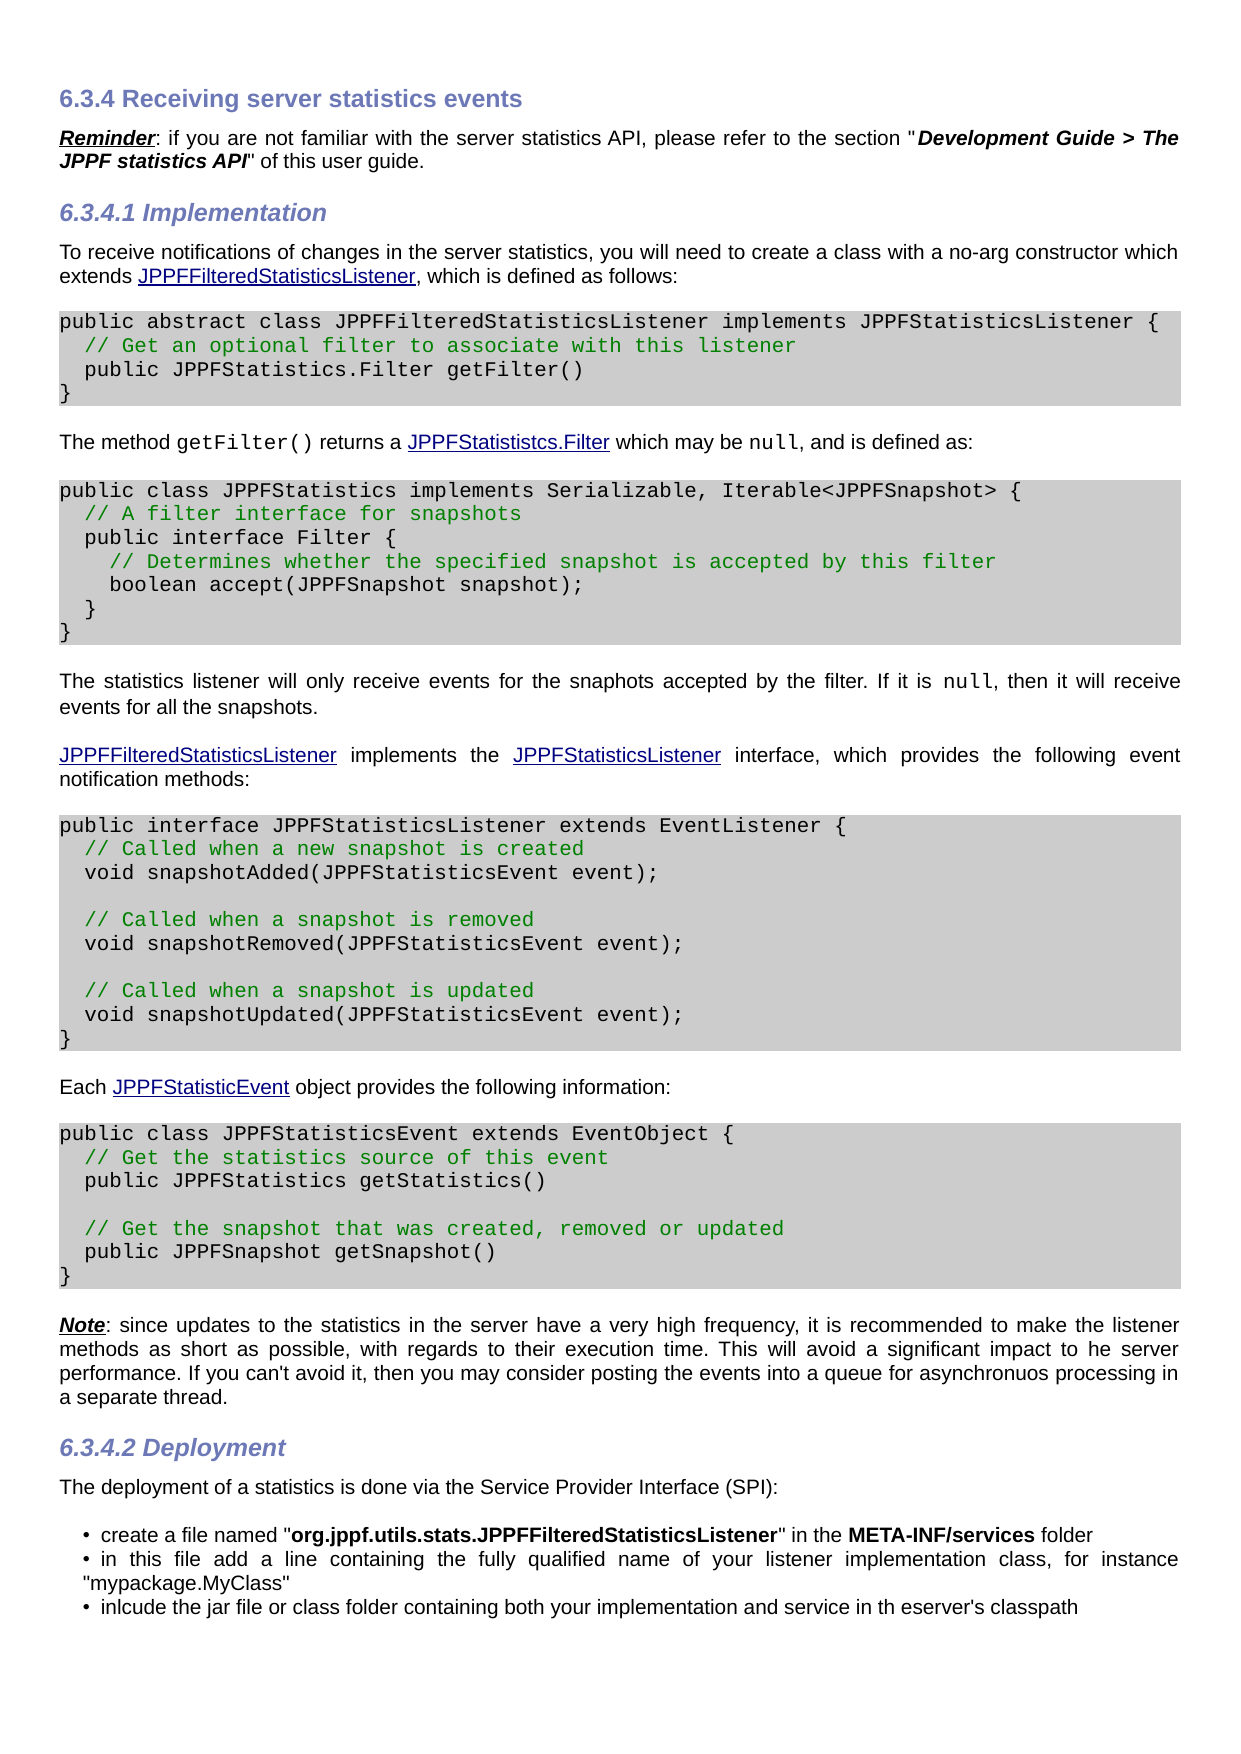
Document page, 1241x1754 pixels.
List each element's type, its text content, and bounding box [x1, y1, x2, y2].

text // Determines whether the specified snapshot is accepted by this filter [59, 551, 1181, 574]
text public interface JPPFStatisticsListener extends EventListener { [59, 815, 1181, 838]
text // Called when a new snapshot is created [59, 838, 1181, 862]
text public abstract class JPPFFilteredStatisticsListener implements JPPFStatisticsListener { [59, 311, 1181, 335]
text // Called when a snapshot is updated [59, 980, 1181, 1004]
text } [59, 1265, 1181, 1289]
text public JPPFSnapshot getSnapshot() [59, 1241, 1181, 1265]
text The method getFilter() returns a JPPFStatististcs.Filter which may be null, and is defined as: [59, 430, 1181, 456]
text } [59, 622, 1181, 645]
subtitle Deployment [59, 1433, 1181, 1462]
text void snapshotRemoved(JPPFStatisticsEvent event); [59, 933, 1181, 957]
text public interface Filter { [59, 527, 1181, 551]
list inlcude the jar file or class folder containing both your implementation and service in th eserver's classpath [83, 1595, 1181, 1619]
text Note: since updates to the statistics in the server have a very high frequency, it is recommended to make the listener methods as short as possible, with regards to their execution time. This will avoid a significant impact to he server performance. If you can't avoid it, then you may consider posting the events into a queue for asynchronuos processing in a separate thread. [59, 1313, 1181, 1408]
text public JPPFStatistics getStatistics() [59, 1170, 1181, 1194]
list create a file named "org.jppf.utils.stats.JPPFFilteredStatisticsListener" in the META-INF/services folder [83, 1523, 1181, 1547]
text // A filter interface for snapshots [59, 503, 1181, 527]
text JPPFFilteredStatisticsListener implements the JPPFStatisticsListener interface, which provides the following event notification methods: [59, 743, 1181, 791]
subtitle Implementation [59, 198, 1181, 227]
text The statistics listener will only receive events for the snaphots accepted by the filter. If it is null, then it will receive events for all the snapshots. [59, 669, 1181, 719]
subtitle Receiving server statistics events [59, 84, 1181, 113]
text public class JPPFStatisticsEvent extends EventObject { [59, 1123, 1181, 1147]
text Each JPPFStatisticEvent object provides the following information: [59, 1075, 1181, 1099]
text // Get the statistics source of this event [59, 1147, 1181, 1170]
text public JPPFStatistics.Filter getFilter() [59, 359, 1181, 382]
text To receive notifications of changes in the server statistics, you will need to create a class with a no-arg constructor which extends JPPFFilteredStatisticsListener, which is defined as follows: [59, 239, 1181, 287]
text // Called when a snapshot is removed [59, 909, 1181, 933]
text Reminder: if you are not familiar with the server statistics API, please refer to the section "Development Guide > The JPPF statistics API" of this user guide. [59, 125, 1181, 173]
text The deployment of a statistics is done via the Service Provider Interface (SPI): [59, 1475, 1181, 1499]
text // Get the snapshot that was created, removed or updated [59, 1218, 1181, 1241]
text } [59, 598, 1181, 622]
text } [59, 1028, 1181, 1051]
text // Get an optional filter to associate with this listener [59, 335, 1181, 359]
text } [59, 382, 1181, 406]
list in this file add a line containing the fully qualified name of your listener implementation class, for instance "mypackage.MyClass" [83, 1547, 1181, 1595]
text boolean accept(JPPFSnapshot snapshot); [59, 574, 1181, 598]
text void snapshotUpdated(JPPFStatisticsEvent event); [59, 1004, 1181, 1028]
text public class JPPFStatistics implements Serializable, Iterable<JPPFSnapshot> { [59, 480, 1181, 503]
text void snapshotAdded(JPPFStatisticsEvent event); [59, 862, 1181, 886]
